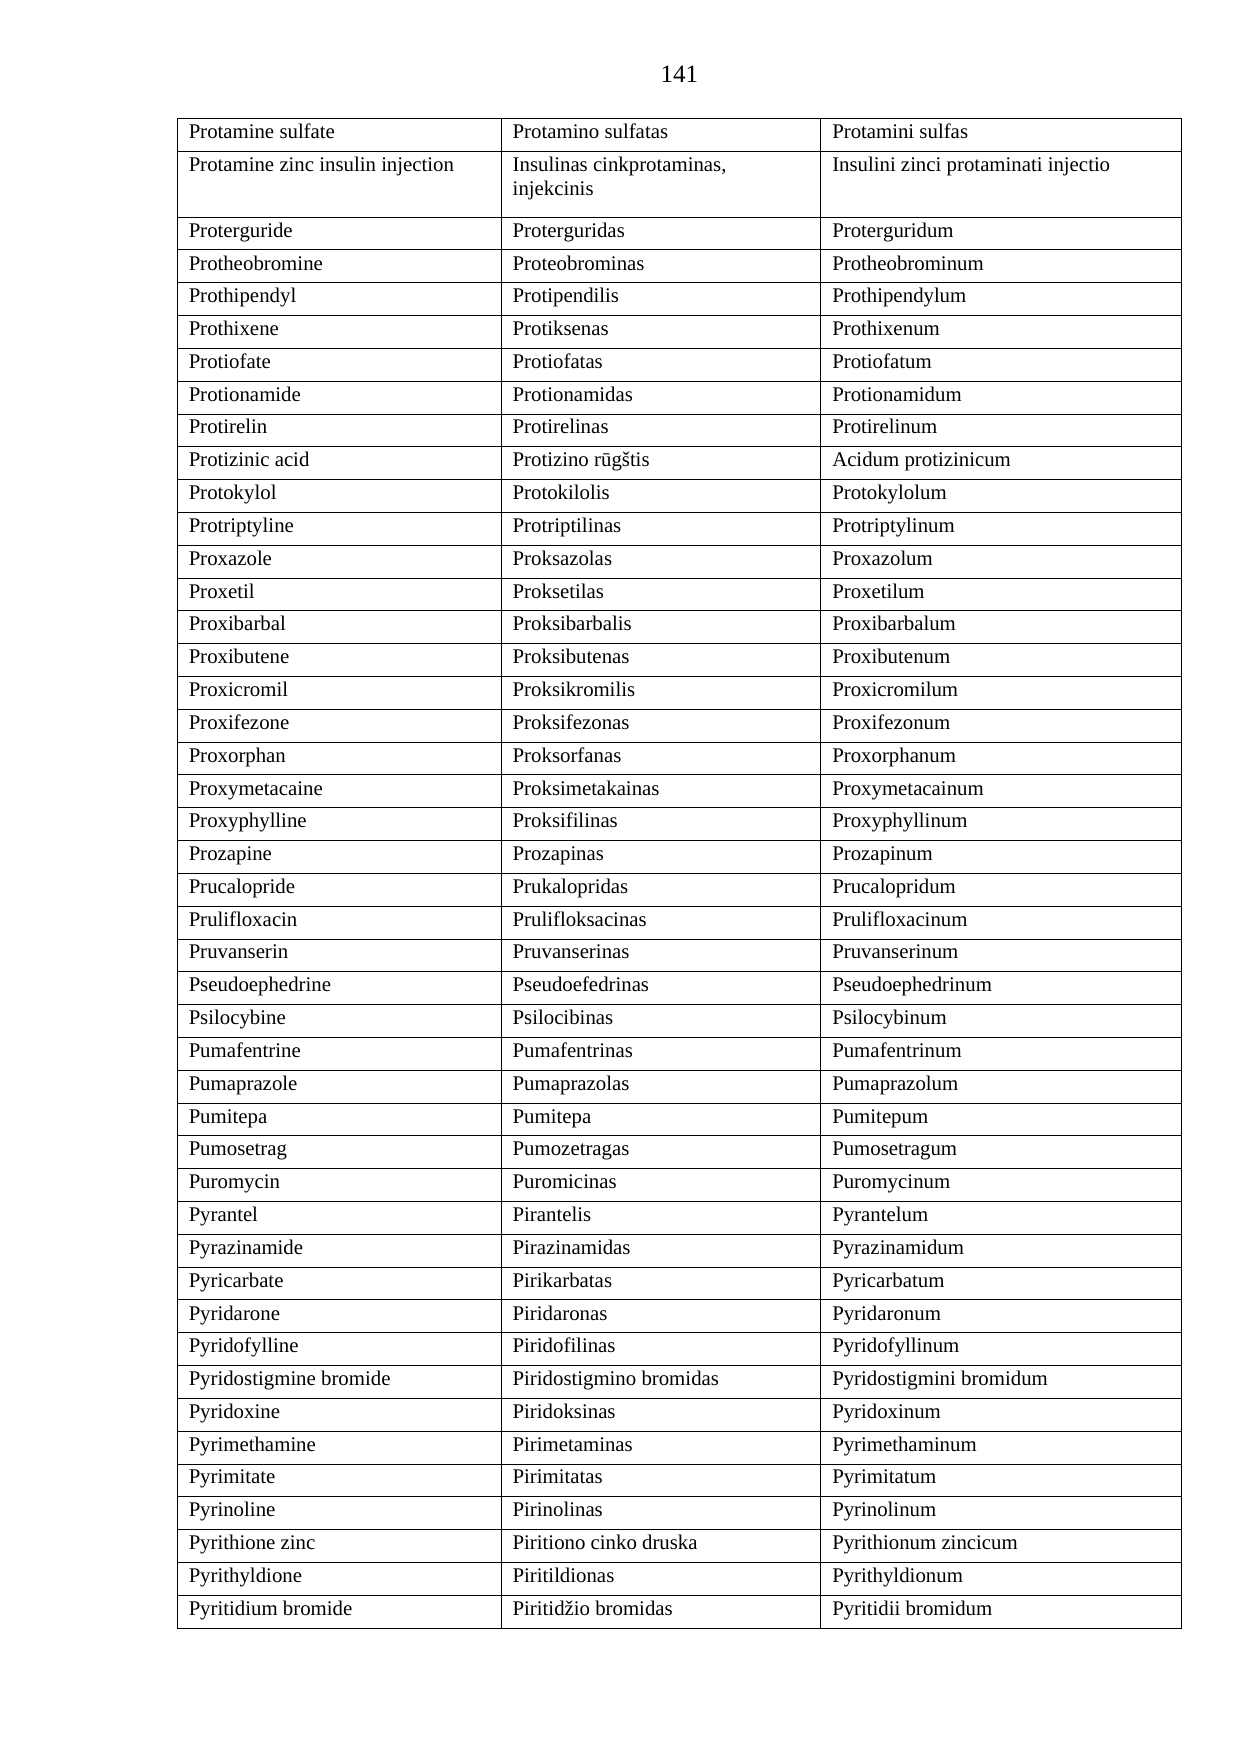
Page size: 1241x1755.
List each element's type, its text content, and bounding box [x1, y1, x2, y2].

table_cell Prulifloksacinas [502, 907, 820, 938]
table_cell Proxymetacainum [821, 775, 1181, 807]
table_cell Prulifloxacinum [821, 907, 1181, 938]
table_cell Piridofilinas [502, 1333, 820, 1365]
table_cell Prucalopride [178, 874, 501, 906]
table_cell Protokilolis [502, 480, 820, 512]
table_cell Pumozetragas [502, 1136, 820, 1168]
table_cell Pyricarbate [178, 1268, 501, 1299]
table_cell Pyridofylline [178, 1333, 501, 1365]
table_cell Pyritidii bromidum [821, 1596, 1181, 1627]
table_cell Pseudoephedrine [178, 972, 501, 1004]
table_cell Psilocybine [178, 1005, 501, 1037]
table_cell Proxazole [178, 546, 501, 577]
table_cell Protiofate [178, 349, 501, 381]
table_cell Proxyphylline [178, 808, 501, 840]
table_cell Pseudoefedrinas [502, 972, 820, 1004]
table_cell Piridoksinas [502, 1399, 820, 1431]
table_cell Proterguridum [821, 218, 1181, 249]
table_cell Pumaprazolas [502, 1071, 820, 1102]
table_cell Pumitepa [178, 1104, 501, 1135]
table_cell Protamino sulfatas [502, 119, 820, 151]
table_cell Pirikarbatas [502, 1268, 820, 1299]
table_cell Proxetilum [821, 579, 1181, 610]
table_cell Proxicromilum [821, 677, 1181, 709]
table_cell Pirinolinas [502, 1497, 820, 1529]
table_cell Pyrithione zinc [178, 1530, 501, 1562]
table_cell Proksetilas [502, 579, 820, 610]
table_cell Piridostigmino bromidas [502, 1366, 820, 1398]
table_cell Pumitepum [821, 1104, 1181, 1135]
table_cell Pyrinoline [178, 1497, 501, 1529]
table_cell Pyridoxine [178, 1399, 501, 1431]
table_cell Pyrimethaminum [821, 1432, 1181, 1463]
table_cell Prothipendyl [178, 283, 501, 315]
table_cell Pumosetragum [821, 1136, 1181, 1168]
table_cell Psilocybinum [821, 1005, 1181, 1037]
table_cell Puromycin [178, 1169, 501, 1201]
table_cell Protiofatum [821, 349, 1181, 381]
table_cell Piritidžio bromidas [502, 1596, 820, 1627]
table_cell Proxifezone [178, 710, 501, 742]
table_cell Prukalopridas [502, 874, 820, 906]
table_cell Protionamidum [821, 382, 1181, 413]
table_cell Pyridostigmini bromidum [821, 1366, 1181, 1398]
table_cell Protiofatas [502, 349, 820, 381]
table_cell Proterguridas [502, 218, 820, 249]
table_cell Pirimitatas [502, 1465, 820, 1496]
table_cell Protipendilis [502, 283, 820, 315]
table_cell Pumafentrinum [821, 1038, 1181, 1070]
table_cell Pruvanserinum [821, 940, 1181, 971]
table_cell Prothixene [178, 316, 501, 348]
table_cell Proxibutenum [821, 644, 1181, 676]
table_cell Pruvanserin [178, 940, 501, 971]
table_cell Pirantelis [502, 1202, 820, 1234]
table_cell Prulifloxacin [178, 907, 501, 938]
table_cell Pyridarone [178, 1300, 501, 1332]
table_cell Proxifezonum [821, 710, 1181, 742]
table_cell Proxazolum [821, 546, 1181, 577]
table_cell Prothipendylum [821, 283, 1181, 315]
table_cell Pyrinolinum [821, 1497, 1181, 1529]
table_cell Proxyphyllinum [821, 808, 1181, 840]
table_cell Pyrimitate [178, 1465, 501, 1496]
table_cell Pumaprazolum [821, 1071, 1181, 1102]
table_cell Insulini zinci protaminati injectio [821, 152, 1181, 217]
table_cell Proxibarbalum [821, 611, 1181, 643]
table_cell Protriptyline [178, 513, 501, 545]
table_cell Proksimetakainas [502, 775, 820, 807]
table_cell Protheobromine [178, 250, 501, 282]
table_cell Proteobrominas [502, 250, 820, 282]
table_cell Pyrithyldionum [821, 1563, 1181, 1595]
table_cell Piridaronas [502, 1300, 820, 1332]
table_cell Proxicromil [178, 677, 501, 709]
table_cell Pyridoxinum [821, 1399, 1181, 1431]
table_cell Pseudoephedrinum [821, 972, 1181, 1004]
table_cell Proksibarbalis [502, 611, 820, 643]
table_cell Prozapinas [502, 841, 820, 873]
table_cell Pruvanserinas [502, 940, 820, 971]
table_cell Proksikromilis [502, 677, 820, 709]
table_cell Protokylol [178, 480, 501, 512]
table_cell Pumosetrag [178, 1136, 501, 1168]
table_cell Pyricarbatum [821, 1268, 1181, 1299]
table_cell Protamine sulfate [178, 119, 501, 151]
table_cell Prozapinum [821, 841, 1181, 873]
table_cell Piritiono cinko druska [502, 1530, 820, 1562]
table_cell Protizino rūgštis [502, 447, 820, 479]
table_cell Protirelinum [821, 415, 1181, 446]
table_cell Pyridaronum [821, 1300, 1181, 1332]
table_cell Pumaprazole [178, 1071, 501, 1102]
table_cell Prucalopridum [821, 874, 1181, 906]
table_cell Pumafentrinas [502, 1038, 820, 1070]
table_cell Pyridofyllinum [821, 1333, 1181, 1365]
table_cell Protirelin [178, 415, 501, 446]
table_cell Protizinic acid [178, 447, 501, 479]
table_cell Insulinas cinkprotaminas, injekcinis [502, 152, 820, 217]
table_cell Psilocibinas [502, 1005, 820, 1037]
table_cell Protriptilinas [502, 513, 820, 545]
table_cell Pumitepa [502, 1104, 820, 1135]
table_cell Pyrithionum zincicum [821, 1530, 1181, 1562]
table_cell Prothixenum [821, 316, 1181, 348]
table_cell Pumafentrine [178, 1038, 501, 1070]
table_cell Proxibutene [178, 644, 501, 676]
table_cell Proksibutenas [502, 644, 820, 676]
table_cell Puromicinas [502, 1169, 820, 1201]
table_cell Piritildionas [502, 1563, 820, 1595]
table_cell Pyrimethamine [178, 1432, 501, 1463]
table_cell Pyritidium bromide [178, 1596, 501, 1627]
table_cell Protiksenas [502, 316, 820, 348]
table_cell Pyrazinamide [178, 1235, 501, 1267]
table_cell Protamini sulfas [821, 119, 1181, 151]
table_cell Protionamide [178, 382, 501, 413]
table_cell Pyridostigmine bromide [178, 1366, 501, 1398]
table_cell Protokylolum [821, 480, 1181, 512]
table_cell Proxymetacaine [178, 775, 501, 807]
table_cell Pyrantelum [821, 1202, 1181, 1234]
table_cell Puromycinum [821, 1169, 1181, 1201]
table_cell Protionamidas [502, 382, 820, 413]
table_cell Proterguride [178, 218, 501, 249]
table_cell Protamine zinc insulin injection [178, 152, 501, 217]
table_cell Protirelinas [502, 415, 820, 446]
table_cell Proksifezonas [502, 710, 820, 742]
table_cell Acidum protizinicum [821, 447, 1181, 479]
table_cell Prozapine [178, 841, 501, 873]
table_cell Proksifilinas [502, 808, 820, 840]
table_cell Pyrazinamidum [821, 1235, 1181, 1267]
table_cell Proxorphanum [821, 743, 1181, 774]
table_cell Pirimetaminas [502, 1432, 820, 1463]
table_cell Pyrithyldione [178, 1563, 501, 1595]
table_cell Pyrimitatum [821, 1465, 1181, 1496]
table_cell Proksazolas [502, 546, 820, 577]
table_cell Proksorfanas [502, 743, 820, 774]
table_cell Proxorphan [178, 743, 501, 774]
table_cell Pirazinamidas [502, 1235, 820, 1267]
table_cell Protheobrominum [821, 250, 1181, 282]
table_cell Proxibarbal [178, 611, 501, 643]
table_cell Pyrantel [178, 1202, 501, 1234]
table_cell Protriptylinum [821, 513, 1181, 545]
table_cell Proxetil [178, 579, 501, 610]
